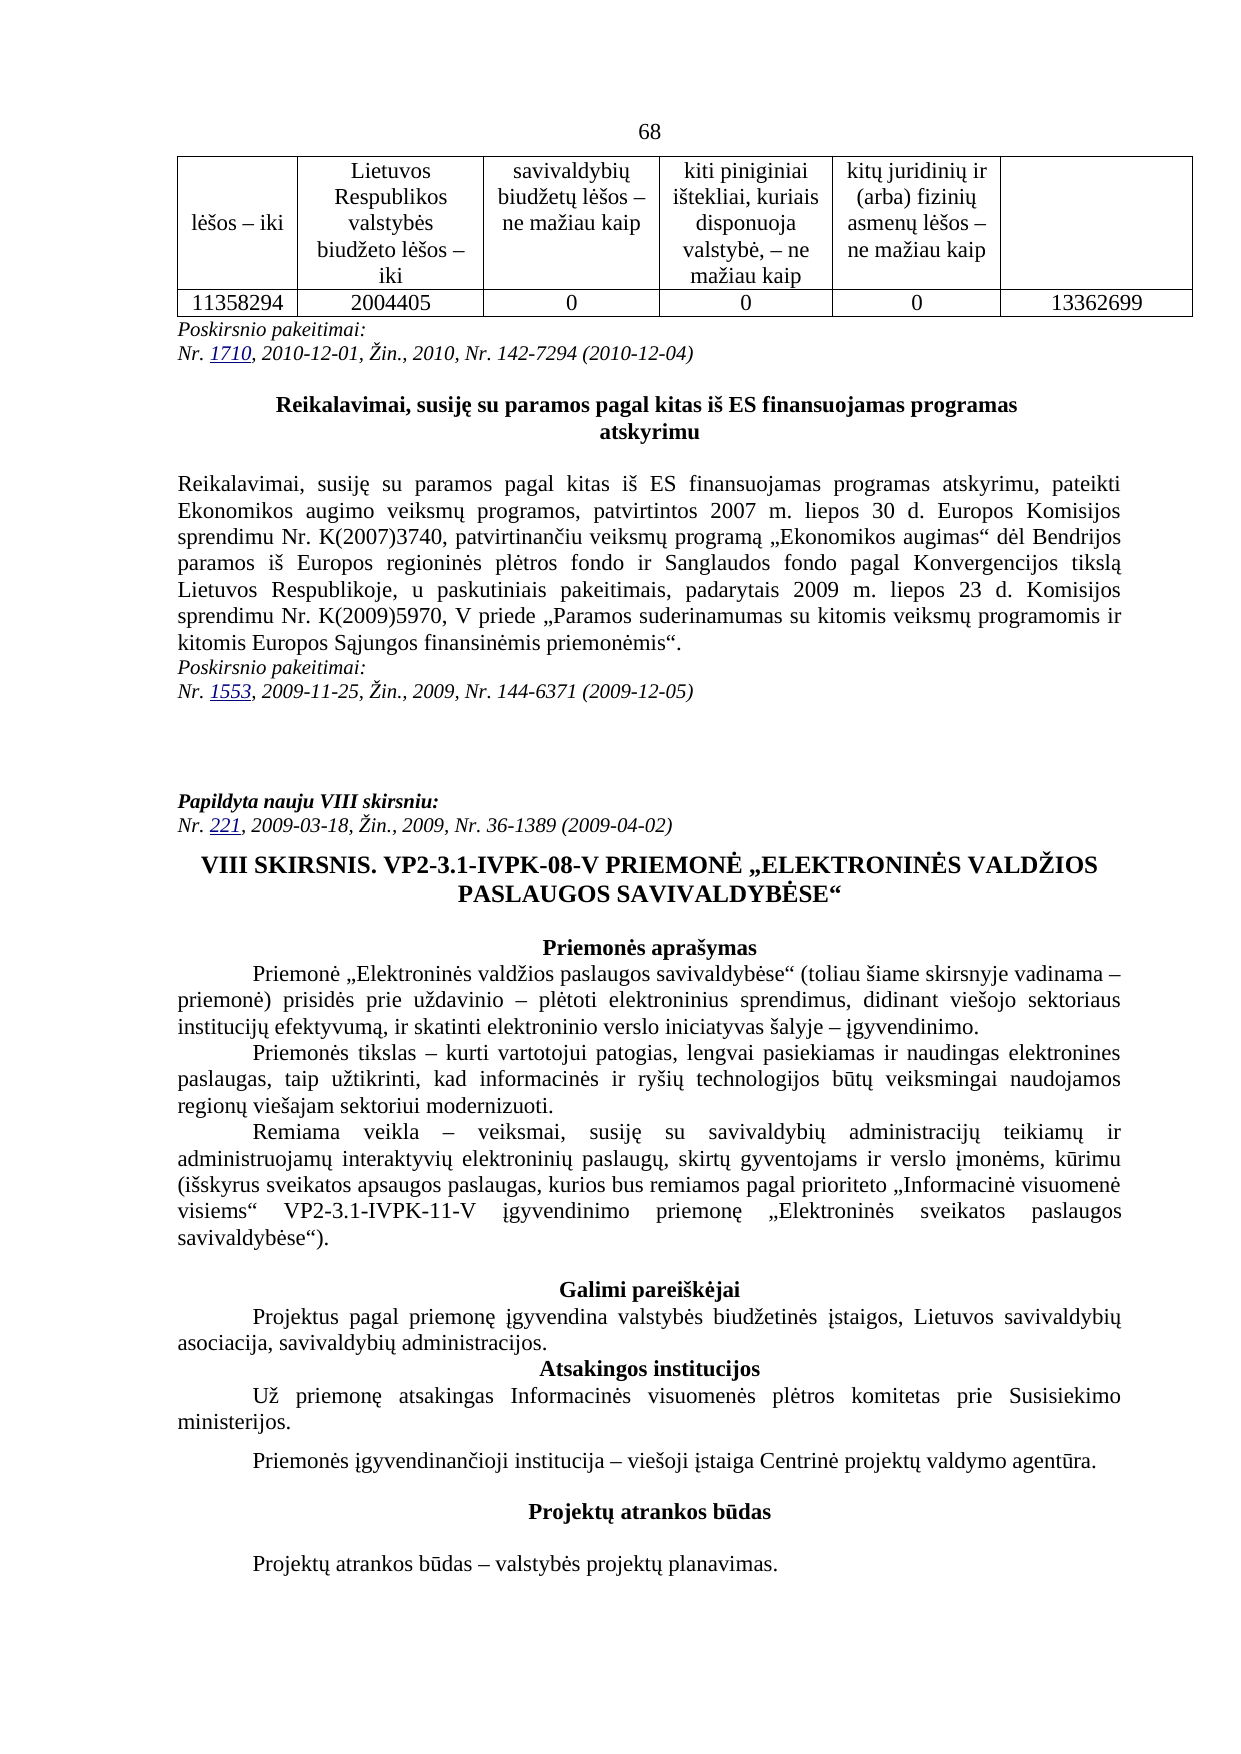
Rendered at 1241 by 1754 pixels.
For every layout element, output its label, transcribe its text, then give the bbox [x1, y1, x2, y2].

text Projektus pagal priemonę įgyvendina valstybės biudžetinės įstaigos, Lietuvos savivaldybių asociacija, savivaldybių administracijos. [177, 1303, 1122, 1355]
text Nr. 1710, 2010-12-01, Žin., 2010, Nr. 142-7294 (2010-12-04) [177, 341, 1122, 365]
text Priemonės aprašymas [177, 934, 1122, 960]
text Poskirsnio pakeitimai: [177, 655, 1122, 679]
text Galimi pareiškėjai [177, 1276, 1122, 1303]
text Nr. 221, 2009-03-18, Žin., 2009, Nr. 36-1389 (2009-04-02) [177, 813, 1122, 837]
table_cell 11358294 [178, 290, 297, 316]
table_cell Lietuvos Respublikos valstybės biudžeto lėšos – iki [298, 157, 483, 288]
table_cell kitų juridinių ir (arba) fizinių asmenų lėšos – ne mažiau kaip [833, 157, 1000, 288]
text Priemonės tikslas – kurti vartotojui patogias, lengvai pasiekiamas ir naudingas elektronines paslaugas, taip užtikrinti, kad informacinės ir ryšių technologijos būtų veiksmingai naudojamos regionų viešajam sektoriui modernizuoti. [177, 1039, 1122, 1118]
table_cell 13362699 [1001, 290, 1192, 316]
text Priemonės įgyvendinančioji institucija – viešoji įstaiga Centrinė projektų valdymo agentūra. [177, 1447, 1122, 1473]
text Priemonė „Elektroninės valdžios paslaugos savivaldybėse“ (toliau šiame skirsnyje vadinama – priemonė) prisidės prie uždavinio – plėtoti elektroninius sprendimus, didinant viešojo sektoriaus institucijų efektyvumą, ir skatinti elektroninio verslo iniciatyvas šalyje – įgyvendinimo. [177, 960, 1122, 1039]
text Poskirsnio pakeitimai: [177, 317, 1122, 341]
text Projektų atrankos būdas – valstybės projektų planavimas. [177, 1550, 1122, 1576]
text Už priemonę atsakingas Informacinės visuomenės plėtros komitetas prie Susisiekimo ministerijos. [177, 1382, 1122, 1434]
text Reikalavimai, susiję su paramos pagal kitas iš ES finansuojamas programas atskyrimu, pateikti Ekonomikos augimo veiksmų programos, patvirtintos 2007 m. liepos 30 d. Europos Komisijos sprendimu Nr. K(2007)3740, patvirtinančiu veiksmų programą „Ekonomikos augimas“ dėl Bendrijos paramos iš Europos regioninės plėtros fondo ir Sanglaudos fondo pagal Konvergencijos tikslą Lietuvos Respublikoje, u paskutiniais pakeitimais, padarytais 2009 m. liepos 23 d. Komisijos sprendimu Nr. K(2009)5970, V priede „Paramos suderinamumas su kitomis veiksmų programomis ir kitomis Europos Sąjungos finansinėmis priemonėmis“. [177, 470, 1122, 655]
text Atsakingos institucijos [177, 1355, 1122, 1382]
table_cell savivaldybių biudžetų lėšos – ne mažiau kaip [484, 157, 659, 288]
table_header [1001, 157, 1192, 288]
text Papildyta nauju VIII skirsniu: [177, 789, 1122, 813]
table_cell kiti piniginiai ištekliai, kuriais disponuoja valstybė, – ne mažiau kaip [660, 157, 832, 288]
table_cell 0 [833, 290, 1000, 316]
text Nr. 1553, 2009-11-25, Žin., 2009, Nr. 144-6371 (2009-12-05) [177, 679, 1122, 703]
text Reikalavimai, susiję su paramos pagal kitas iš ES finansuojamas programas atskyrimu [177, 391, 1122, 444]
table_cell lėšos – iki [178, 157, 297, 288]
text Projektų atrankos būdas [177, 1498, 1122, 1525]
list VIII SKIRSNIS. VP2-3.1-IVPK-08-V PRIEMONĖ „ELEKTRONINĖS VALDŽIOS PASLAUGOS SAVIVALDYBĖSE“ [177, 850, 1122, 907]
table_cell 2004405 [298, 290, 483, 316]
text Remiama veikla – veiksmai, susiję su savivaldybių administracijų teikiamų ir administruojamų interaktyvių elektroninių paslaugų, skirtų gyventojams ir verslo įmonėms, kūrimu (išskyrus sveikatos apsaugos paslaugas, kurios bus remiamos pagal prioriteto „Informacinė visuomenė visiems“ VP2-3.1-IVPK-11-V įgyvendinimo priemonę „Elektroninės sveikatos paslaugos savivaldybėse“). [177, 1118, 1122, 1250]
table_cell 0 [660, 290, 832, 316]
table_cell 0 [484, 290, 659, 316]
